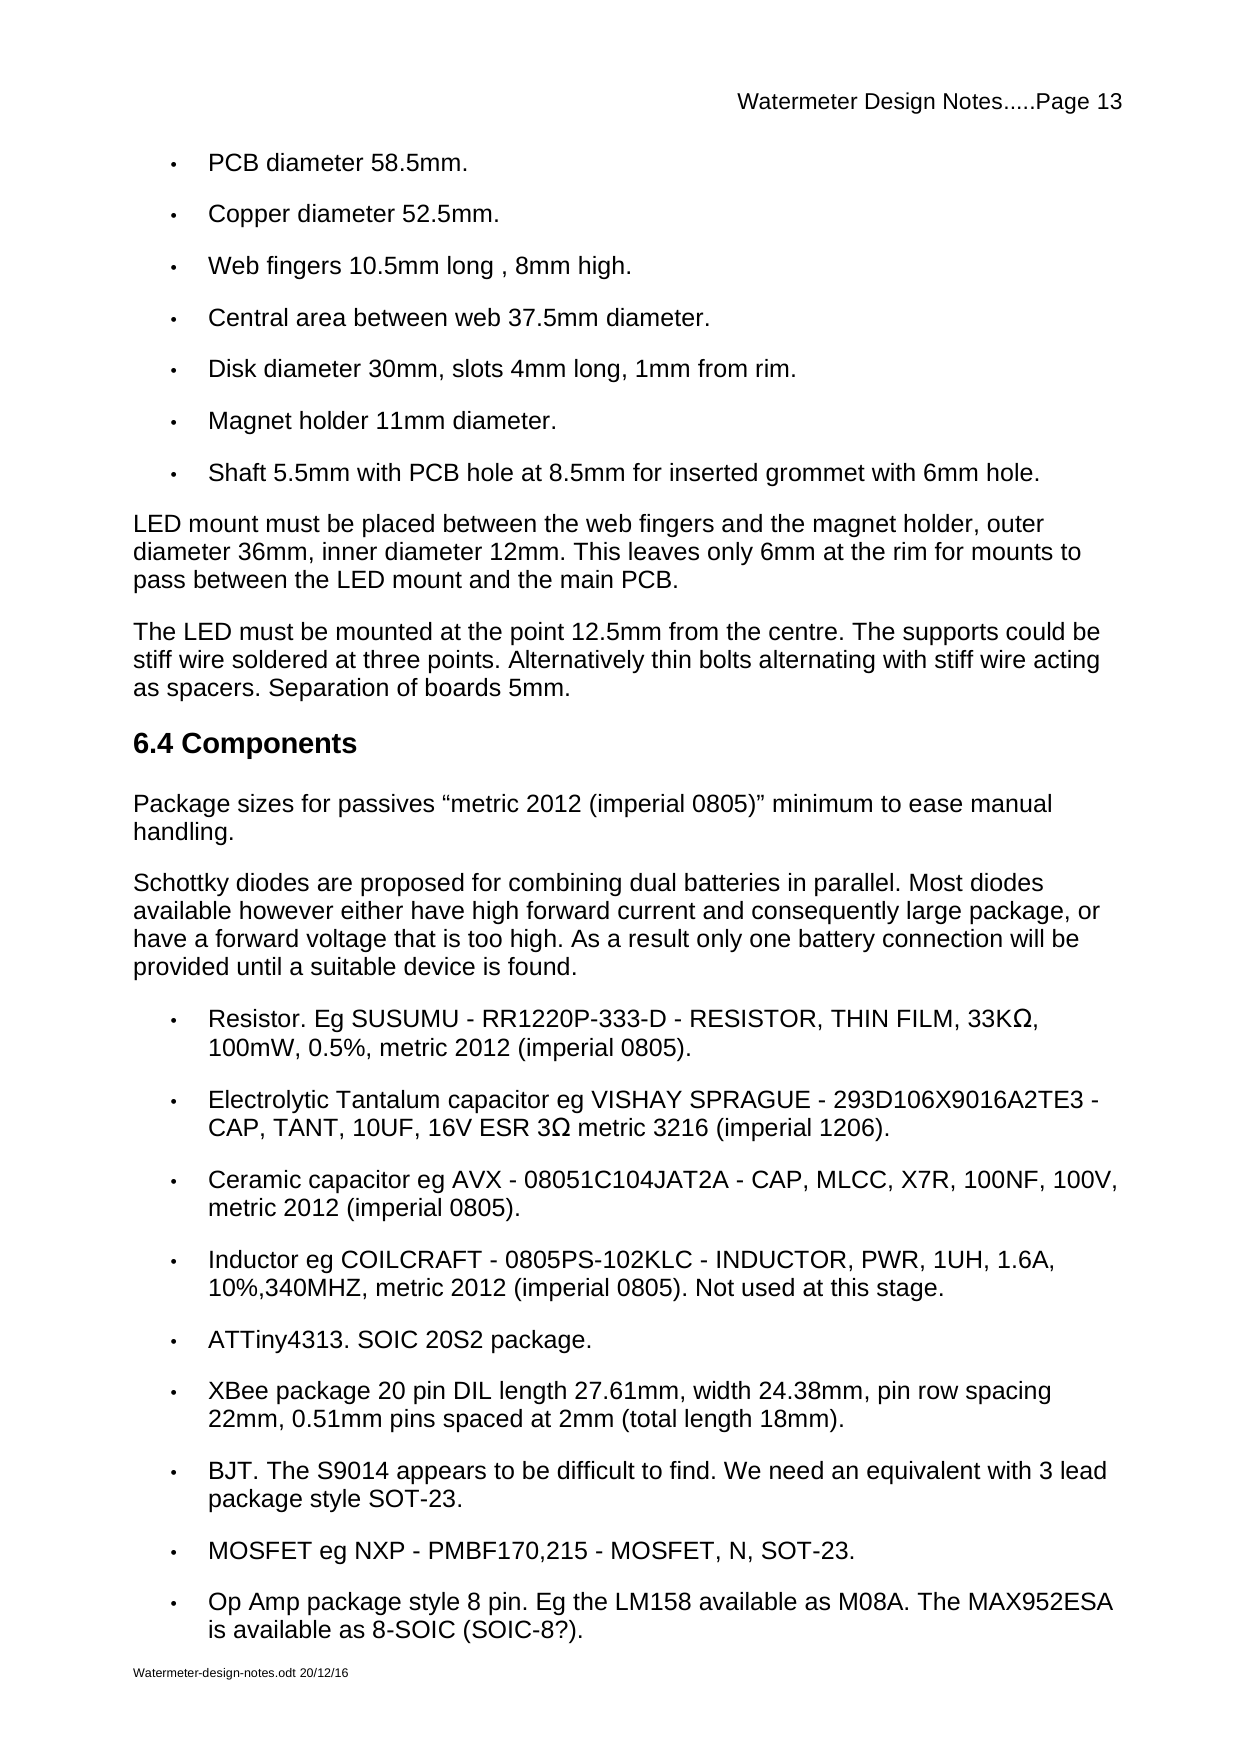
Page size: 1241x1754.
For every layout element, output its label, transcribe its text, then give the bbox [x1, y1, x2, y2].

list Disk diameter 30mm, slots 4mm long, 1mm from rim. [170, 355, 1123, 383]
list Ceramic capacitor eg AVX - 08051C104JAT2A - CAP, MLCC, X7R, 100NF, 100V, metric 2012 (imperial 0805). [170, 1166, 1123, 1222]
list MOSFET eg NXP - PMBF170,215 - MOSFET, N, SOT-23. [170, 1537, 1123, 1564]
list BJT. The S9014 appears to be difficult to find. We need an equivalent with 3 lead package style SOT-23. [170, 1457, 1123, 1513]
list Copper diameter 52.5mm. [170, 200, 1123, 228]
list Inductor eg COILCRAFT - 0805PS-102KLC - INDUCTOR, PWR, 1UH, 1.6A, 10%,340MHZ, metric 2012 (imperial 0805). Not used at this stage. [170, 1246, 1123, 1302]
subtitle Components [133, 727, 1123, 759]
list Shaft 5.5mm with PCB hole at 8.5mm for inserted grommet with 6mm hole. [170, 459, 1123, 487]
list Central area between web 37.5mm diameter. [170, 304, 1123, 332]
text The LED must be mounted at the point 12.5mm from the centre. The supports could be stiff wire soldered at three points. Alternatively thin bolts alternating with stiff wire acting as spacers. Separation of boards 5mm. [133, 618, 1123, 702]
list Web fingers 10.5mm long , 8mm high. [170, 252, 1123, 280]
list Magnet holder 11mm diameter. [170, 407, 1123, 435]
list ATTiny4313. SOIC 20S2 package. [170, 1326, 1123, 1353]
list XBee package 20 pin DIL length 27.61mm, width 24.38mm, pin row spacing 22mm, 0.51mm pins spaced at 2mm (total length 18mm). [170, 1377, 1123, 1433]
text Package sizes for passives “metric 2012 (imperial 0805)” minimum to ease manual handling. [133, 789, 1123, 846]
list PCB diameter 58.5mm. [170, 149, 1123, 177]
text Schottky diodes are proposed for combining dual batteries in parallel. Most diodes available however either have high forward current and consequently large package, or have a forward voltage that is too high. As a result only one battery connection will be provided until a suitable device is found. [133, 869, 1123, 981]
text LED mount must be placed between the web fingers and the magnet holder, outer diameter 36mm, inner diameter 12mm. This leaves only 6mm at the rim for mounts to pass between the LED mount and the main PCB. [133, 510, 1123, 594]
list Op Amp package style 8 pin. Eg the LM158 available as M08A. The MAX952ESA is available as 8-SOIC (SOIC-8?). [170, 1588, 1123, 1644]
list Electrolytic Tantalum capacitor eg VISHAY SPRAGUE - 293D106X9016A2TE3 - CAP, TANT, 10UF, 16V ESR 3Ω metric 3216 (imperial 1206). [170, 1086, 1123, 1142]
list Resistor. Eg SUSUMU - RR1220P-333-D - RESISTOR, THIN FILM, 33KΩ, 100mW, 0.5%, metric 2012 (imperial 0805). [170, 1005, 1123, 1062]
